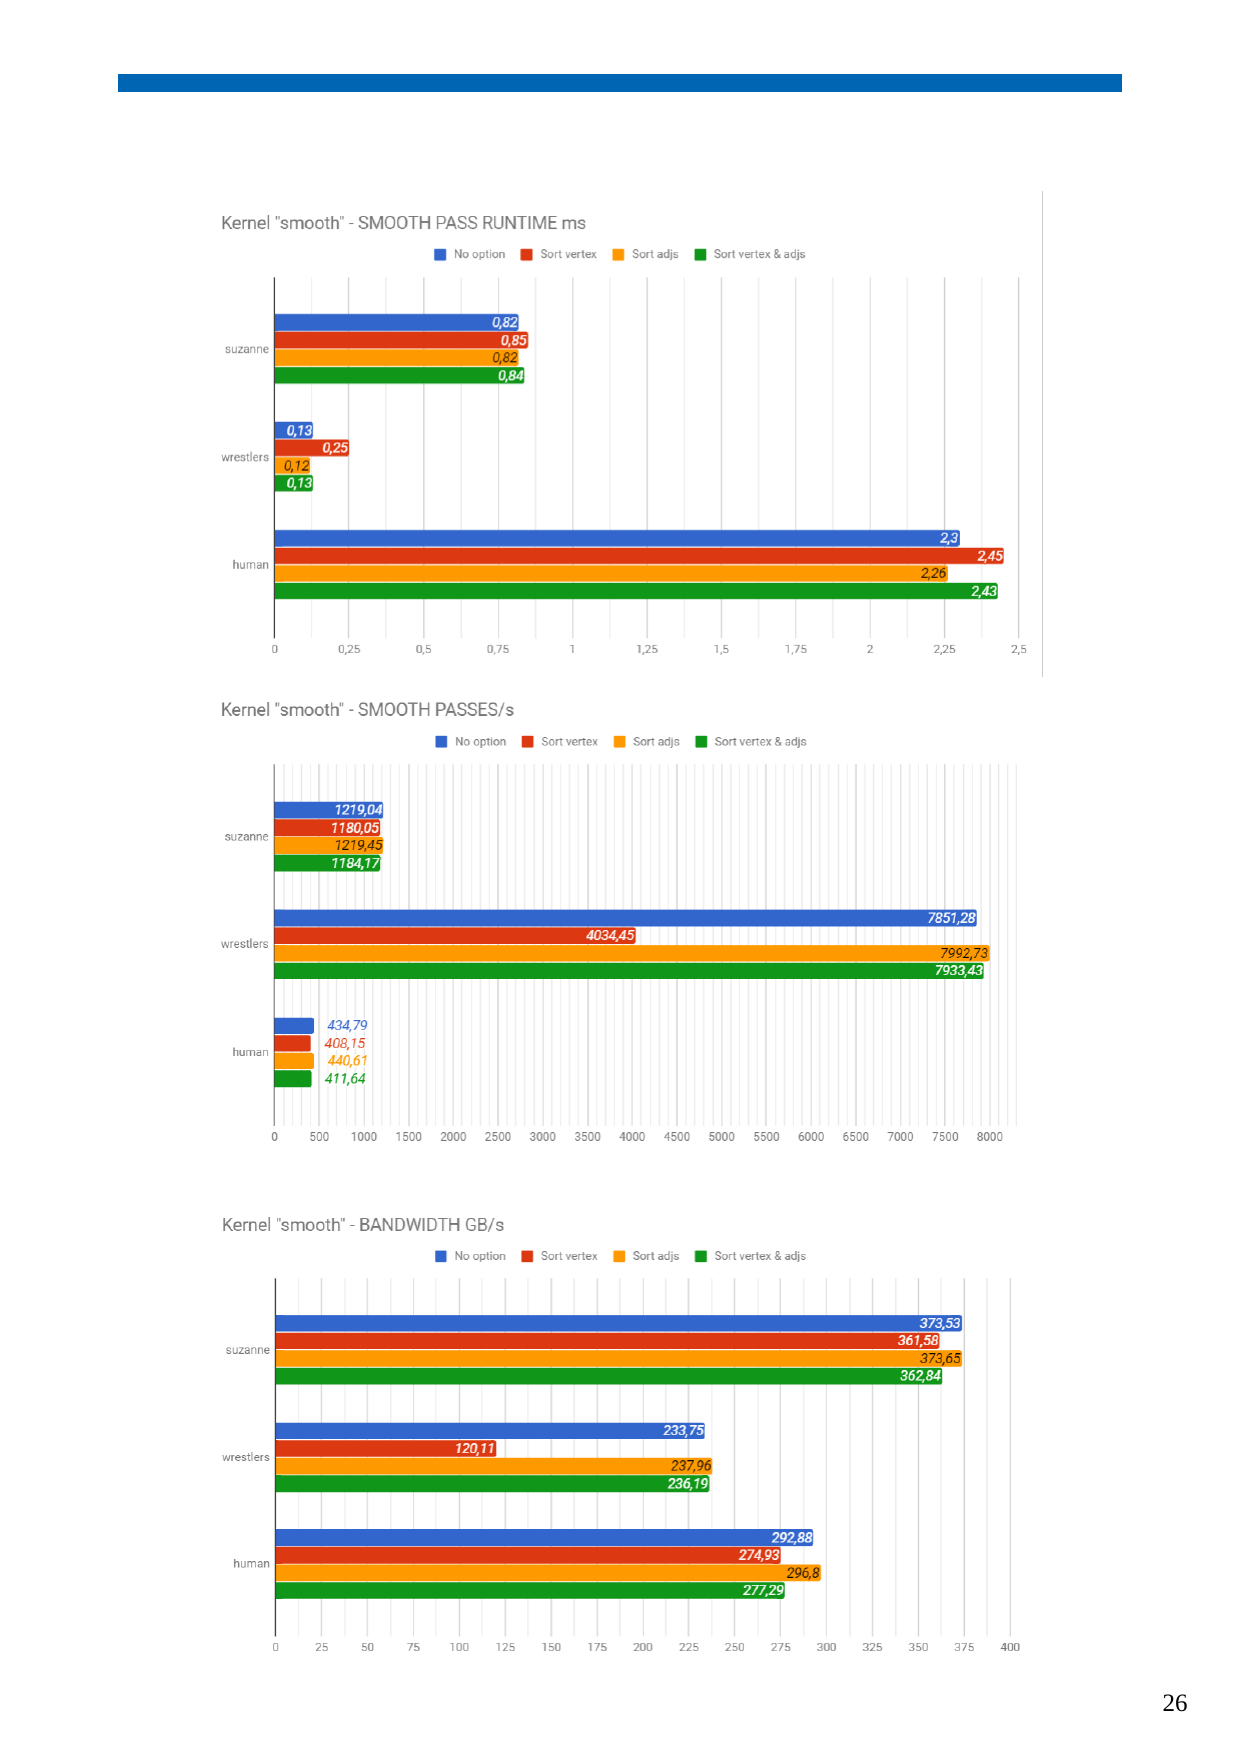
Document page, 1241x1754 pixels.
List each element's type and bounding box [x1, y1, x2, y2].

picture [198, 1193, 1042, 1676]
picture [196, 191, 1044, 1167]
